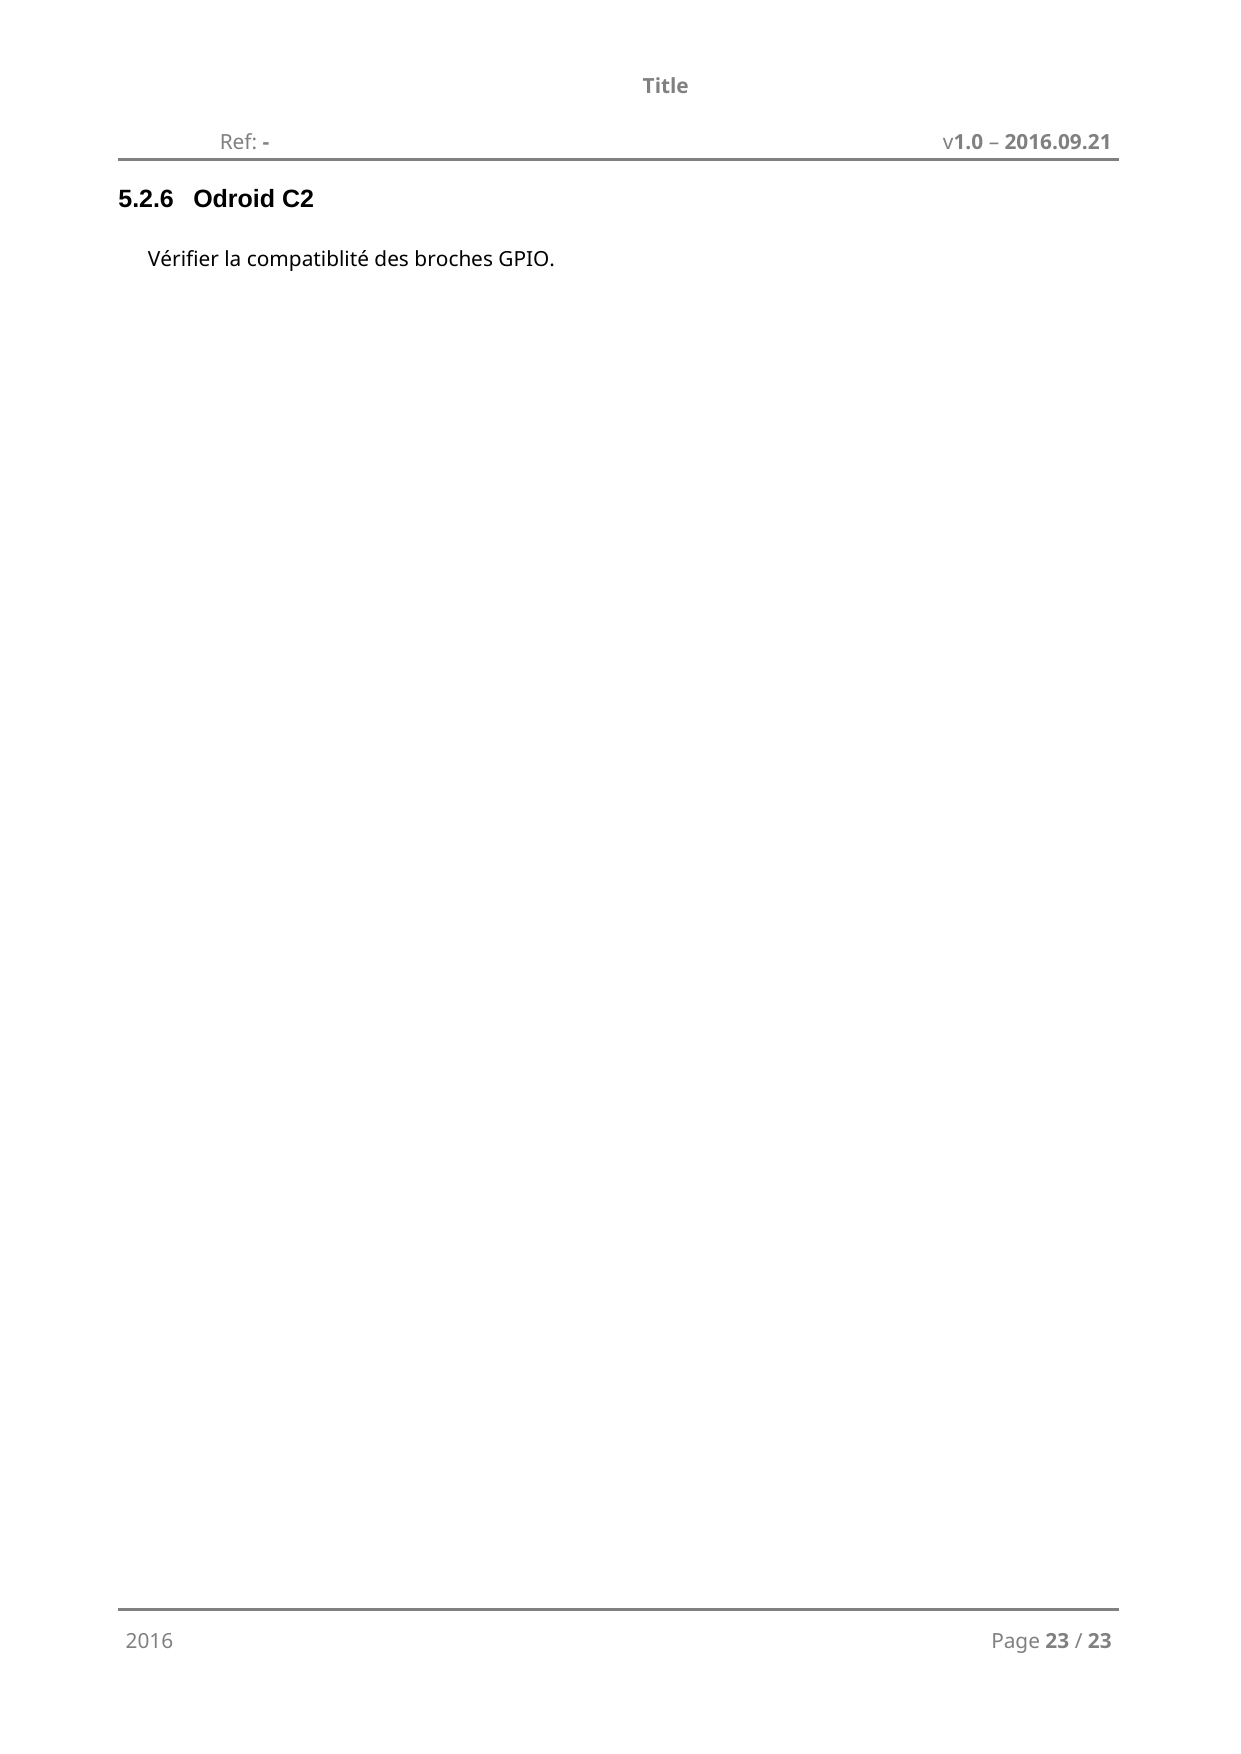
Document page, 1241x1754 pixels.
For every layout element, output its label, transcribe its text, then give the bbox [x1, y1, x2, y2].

subtitle Odroid C2 [118, 184, 1122, 213]
text Vérifier la compatiblité des broches GPIO. [118, 244, 1122, 272]
